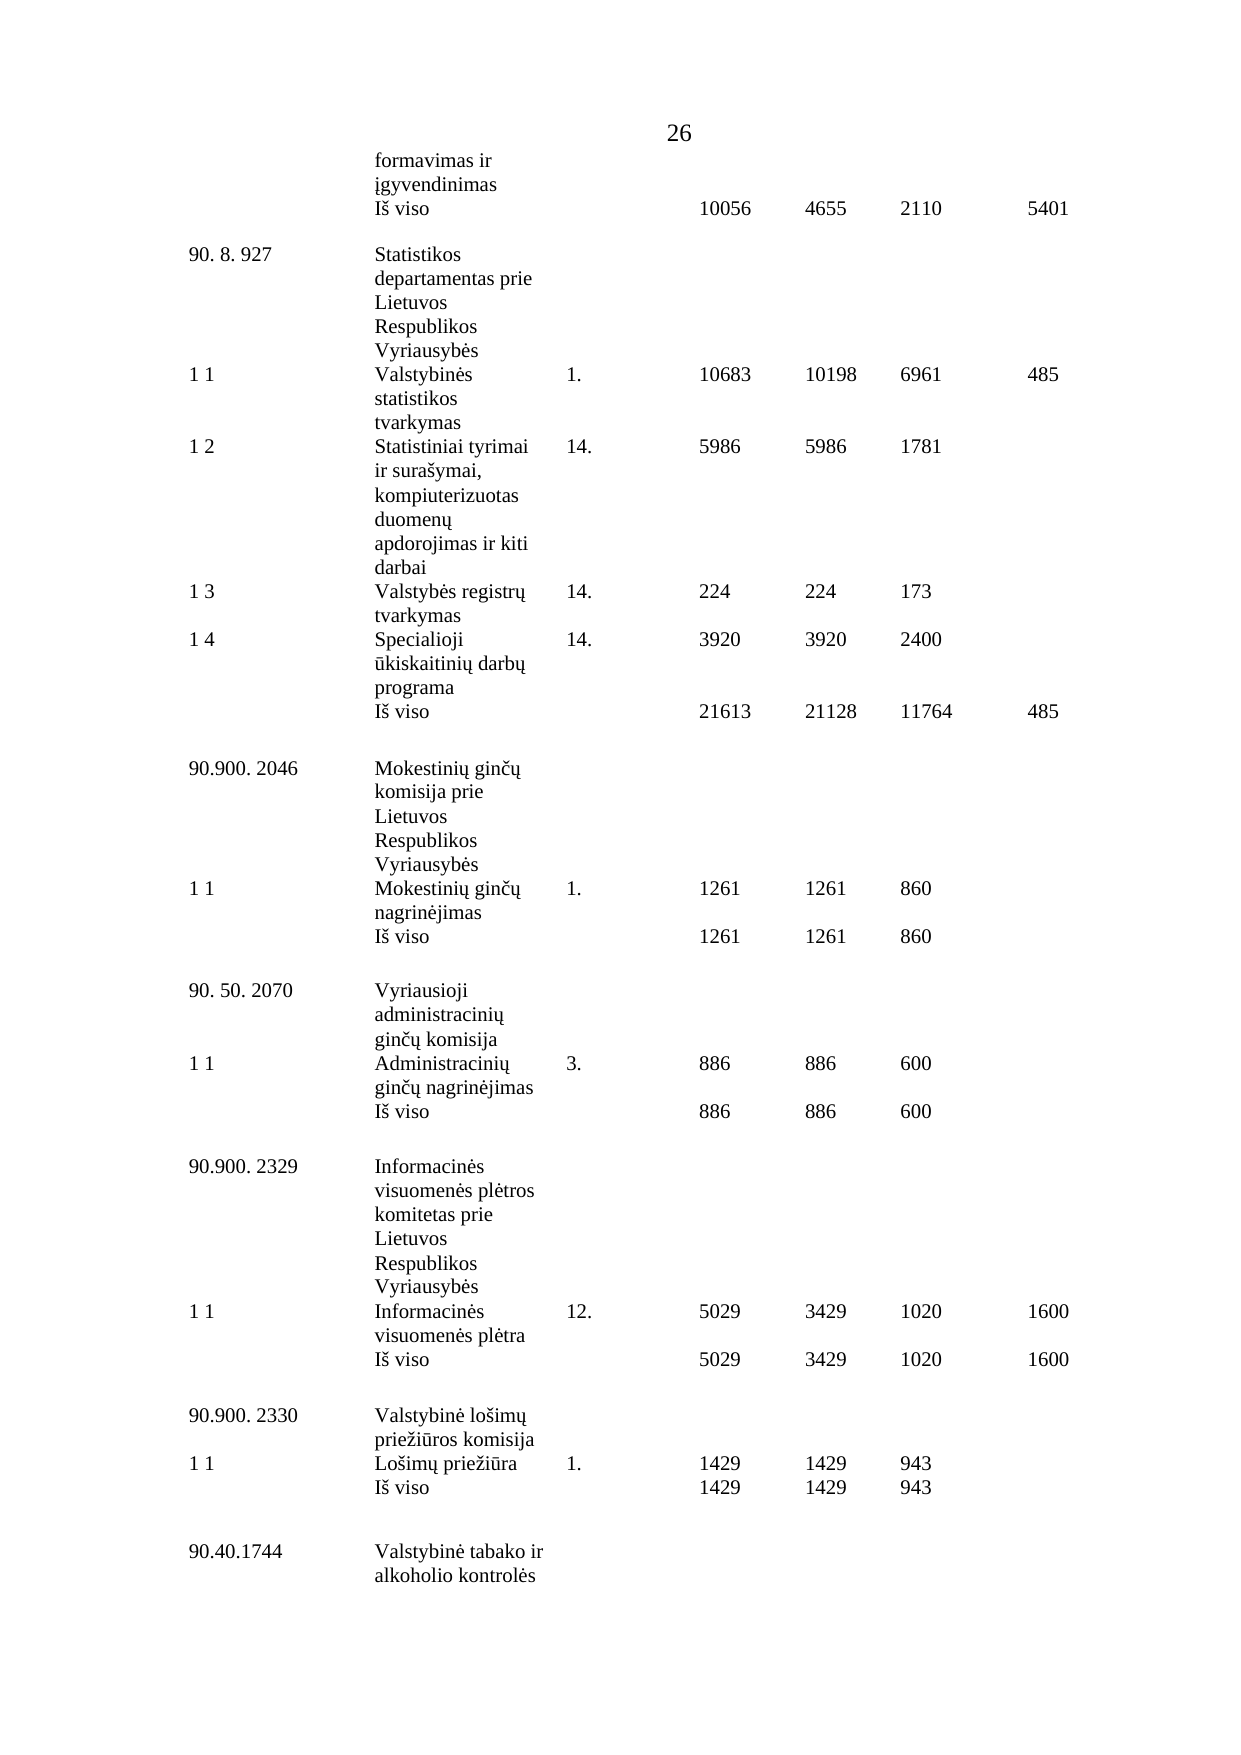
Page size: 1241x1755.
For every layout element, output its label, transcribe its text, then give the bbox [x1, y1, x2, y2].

table_cell 90.900. 2046 [177, 755, 363, 876]
table_cell 14. [555, 434, 688, 579]
table_cell Valstybinės statistikos tvarkymas [363, 362, 555, 434]
table_cell 90.40.1744 [177, 1539, 363, 1587]
table_cell Mokestinių ginčų komisija prie Lietuvos Respublikos Vyriausybės [363, 755, 555, 876]
table_cell Statistiniai tyrimai ir surašymai, kompiuterizuotas duomenų apdorojimas ir kiti darbai [363, 434, 555, 579]
table_cell 1 1 [177, 1299, 363, 1347]
table_cell 1 3 [177, 579, 363, 627]
table_cell [555, 924, 688, 978]
table_cell Iš viso [363, 699, 555, 755]
table_cell [688, 1539, 793, 1587]
table_cell 1261 [688, 876, 793, 924]
table_cell [889, 755, 1016, 876]
table_cell 224 [688, 579, 793, 627]
table_cell [1016, 1403, 1181, 1451]
table_cell [555, 1347, 688, 1403]
table_cell 886 [688, 1099, 793, 1154]
table_cell [1016, 978, 1181, 1051]
table_cell [1016, 1475, 1181, 1539]
table_cell 1 1 [177, 1051, 363, 1099]
table_cell 3429 [794, 1299, 889, 1347]
table_cell 943 [889, 1475, 1016, 1539]
table_cell 2400 [889, 627, 1016, 699]
table_cell [794, 148, 889, 196]
table_cell 5029 [688, 1299, 793, 1347]
table_cell 90. 8. 927 [177, 242, 363, 362]
table_cell Iš viso [363, 196, 555, 242]
table_cell 5401 [1016, 196, 1181, 242]
table_cell [889, 978, 1016, 1051]
table_cell 10198 [794, 362, 889, 434]
table_cell 3429 [794, 1347, 889, 1403]
table_cell 1429 [794, 1451, 889, 1475]
table_cell Administracinių ginčų nagrinėjimas [363, 1051, 555, 1099]
table_cell 860 [889, 924, 1016, 978]
table_cell [688, 1403, 793, 1451]
table_cell [794, 1539, 889, 1587]
table_cell [555, 755, 688, 876]
table_cell 1. [555, 362, 688, 434]
table_cell Iš viso [363, 1099, 555, 1154]
table_cell 2110 [889, 196, 1016, 242]
table_cell [1016, 1051, 1181, 1099]
table_cell 1 1 [177, 1451, 363, 1475]
table_cell [555, 1099, 688, 1154]
table_cell [1016, 148, 1181, 196]
table_cell 14. [555, 579, 688, 627]
table_cell 1429 [688, 1451, 793, 1475]
table_cell 1. [555, 1451, 688, 1475]
table_cell 886 [794, 1099, 889, 1154]
table_cell Iš viso [363, 924, 555, 978]
table_cell [1016, 1539, 1181, 1587]
table_cell 1261 [688, 924, 793, 978]
table_cell 4655 [794, 196, 889, 242]
table_cell 886 [688, 1051, 793, 1099]
table_cell 1. [555, 876, 688, 924]
table_cell [177, 924, 363, 978]
table_cell Specialioji ūkiskaitinių darbų programa [363, 627, 555, 699]
table_cell 1261 [794, 924, 889, 978]
table_cell [1016, 579, 1181, 627]
table_cell [177, 699, 363, 755]
table_cell 1429 [794, 1475, 889, 1539]
table_cell [555, 1539, 688, 1587]
table_cell [555, 148, 688, 196]
table_cell [1016, 924, 1181, 978]
table_cell [688, 242, 793, 362]
table_cell 90.900. 2330 [177, 1403, 363, 1451]
table_cell [1016, 1451, 1181, 1475]
table_cell 224 [794, 579, 889, 627]
table_cell 90. 50. 2070 [177, 978, 363, 1051]
table_cell [889, 1539, 1016, 1587]
table_cell [1016, 1099, 1181, 1154]
table_cell 21613 [688, 699, 793, 755]
table_cell 886 [794, 1051, 889, 1099]
table_cell [794, 755, 889, 876]
table_cell 1020 [889, 1299, 1016, 1347]
table_cell [688, 148, 793, 196]
table_cell [688, 755, 793, 876]
table_cell 1781 [889, 434, 1016, 579]
table_cell Informacinės visuomenės plėtra [363, 1299, 555, 1347]
table_cell [1016, 627, 1181, 699]
table_cell 21128 [794, 699, 889, 755]
table_cell [555, 1403, 688, 1451]
table_cell Statistikos departamentas prie Lietuvos Respublikos Vyriausybės [363, 242, 555, 362]
table_cell 173 [889, 579, 1016, 627]
table_cell [889, 148, 1016, 196]
table_cell [555, 1154, 688, 1298]
table_cell [177, 196, 363, 242]
table_cell [1016, 876, 1181, 924]
table_cell Vyriausioji administracinių ginčų komisija [363, 978, 555, 1051]
table_cell 485 [1016, 362, 1181, 434]
table_cell 1 4 [177, 627, 363, 699]
table_cell 1 1 [177, 876, 363, 924]
table_cell 10683 [688, 362, 793, 434]
table_cell 860 [889, 876, 1016, 924]
table_cell [1016, 434, 1181, 579]
table_cell [555, 242, 688, 362]
table_cell 1600 [1016, 1347, 1181, 1403]
table_cell [889, 1154, 1016, 1298]
table_cell 1600 [1016, 1299, 1181, 1347]
table_cell Valstybinė tabako ir alkoholio kontrolės [363, 1539, 555, 1587]
table_cell [794, 1403, 889, 1451]
table_cell [794, 1154, 889, 1298]
table_cell 1429 [688, 1475, 793, 1539]
table_cell [177, 1099, 363, 1154]
table_cell [889, 1403, 1016, 1451]
table_cell 12. [555, 1299, 688, 1347]
table_cell 5986 [794, 434, 889, 579]
table_cell 14. [555, 627, 688, 699]
table_cell 3. [555, 1051, 688, 1099]
table_cell [1016, 1154, 1181, 1298]
table_cell [688, 978, 793, 1051]
table_cell [555, 196, 688, 242]
table_cell [889, 242, 1016, 362]
table_cell formavimas ir įgyvendinimas [363, 148, 555, 196]
table_cell 1261 [794, 876, 889, 924]
table_cell [1016, 755, 1181, 876]
table_cell 90.900. 2329 [177, 1154, 363, 1298]
table_cell 5986 [688, 434, 793, 579]
table_cell Lošimų priežiūra [363, 1451, 555, 1475]
table_cell 600 [889, 1051, 1016, 1099]
table_cell [688, 1154, 793, 1298]
table_cell 943 [889, 1451, 1016, 1475]
table_cell 5029 [688, 1347, 793, 1403]
table_cell 1020 [889, 1347, 1016, 1403]
table_cell [794, 978, 889, 1051]
table_cell [555, 1475, 688, 1539]
table_cell Valstybinė lošimų priežiūros komisija [363, 1403, 555, 1451]
table_cell [1016, 242, 1181, 362]
table_cell 3920 [688, 627, 793, 699]
table_cell Iš viso [363, 1475, 555, 1539]
table_cell [555, 699, 688, 755]
table_cell Mokestinių ginčų nagrinėjimas [363, 876, 555, 924]
table_cell 1 2 [177, 434, 363, 579]
table_cell 600 [889, 1099, 1016, 1154]
table_cell Iš viso [363, 1347, 555, 1403]
table_cell 11764 [889, 699, 1016, 755]
table_cell [177, 1347, 363, 1403]
table_cell Valstybės registrų tvarkymas [363, 579, 555, 627]
table_cell [555, 978, 688, 1051]
table_cell 3920 [794, 627, 889, 699]
table_cell 10056 [688, 196, 793, 242]
table_cell 485 [1016, 699, 1181, 755]
table_cell 6961 [889, 362, 1016, 434]
table_cell [177, 1475, 363, 1539]
table_cell 1 1 [177, 362, 363, 434]
table_cell Informacinės visuomenės plėtros komitetas prie Lietuvos Respublikos Vyriausybės [363, 1154, 555, 1298]
table_cell [177, 148, 363, 196]
table_cell [794, 242, 889, 362]
